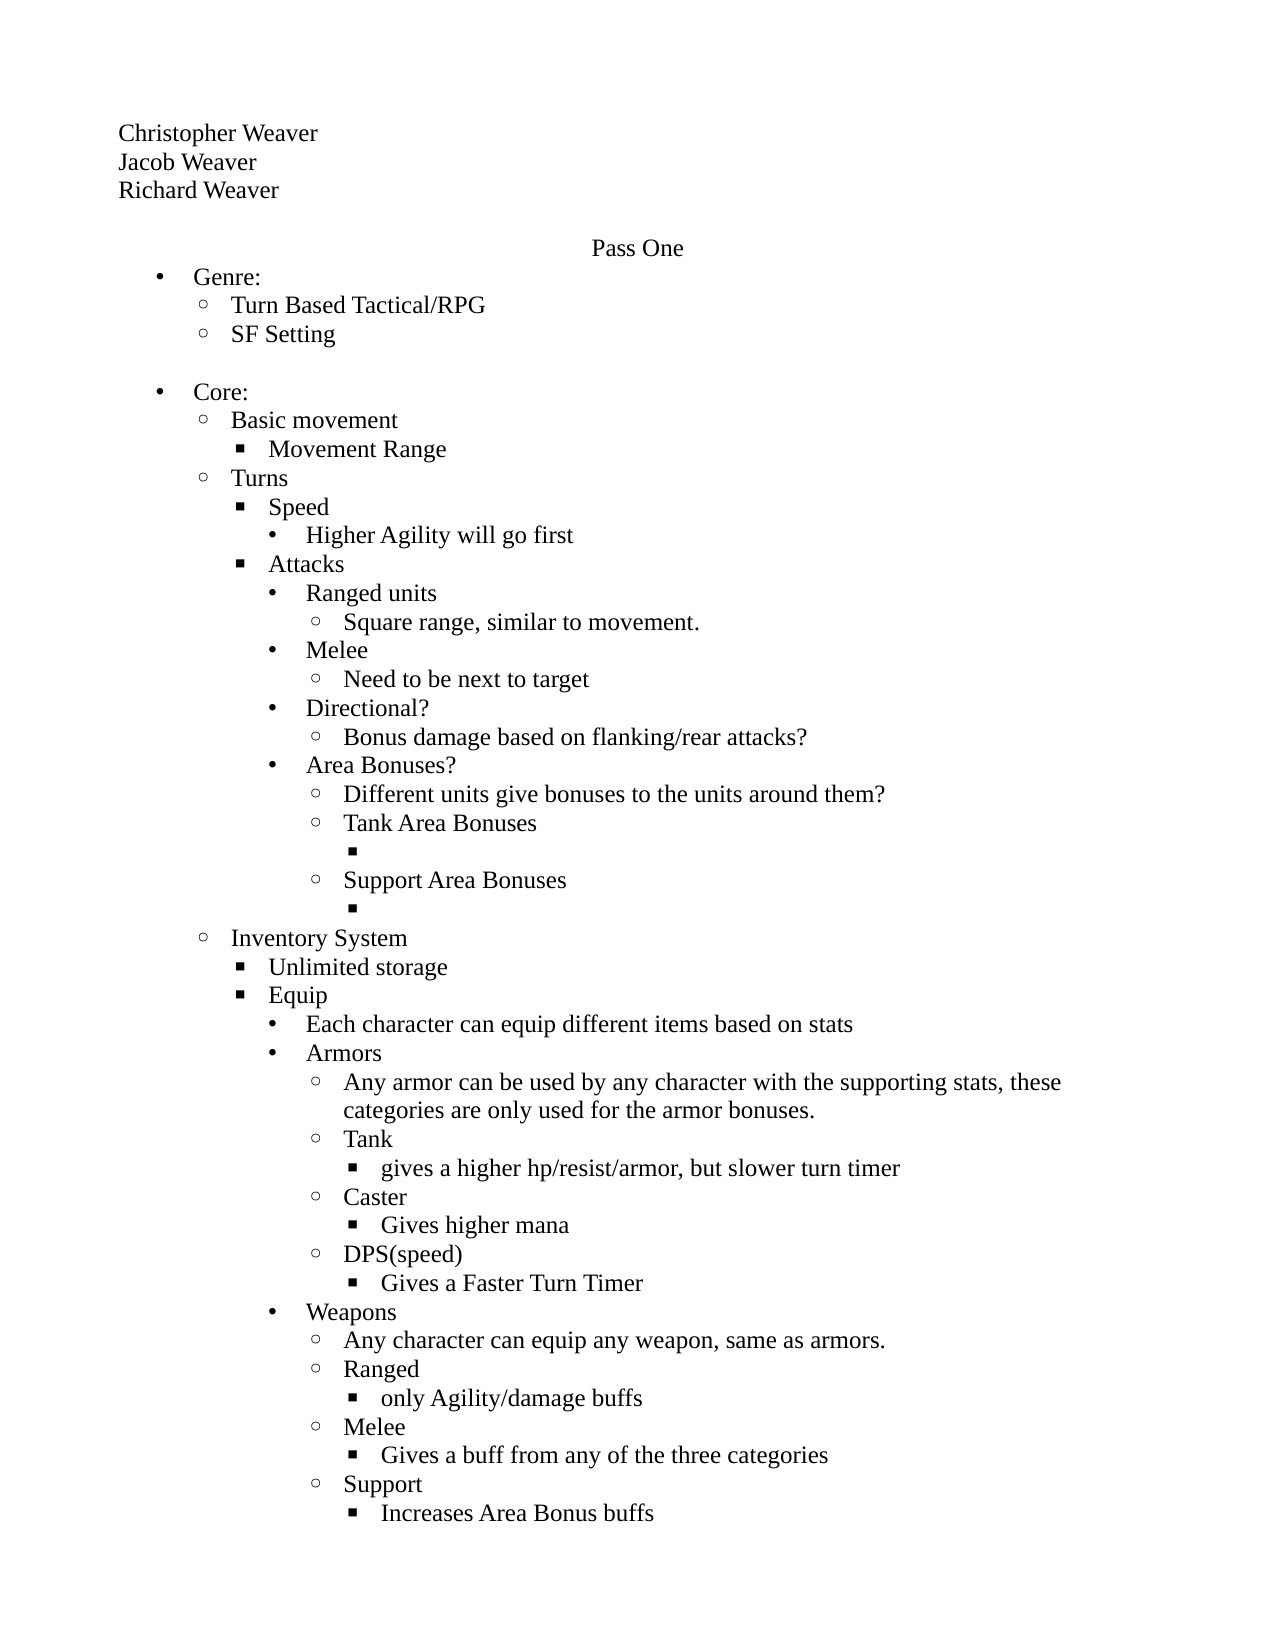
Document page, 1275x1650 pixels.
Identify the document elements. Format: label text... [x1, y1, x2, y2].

list SF Setting [193, 319, 1157, 348]
list Increases Area Bonus buffs [343, 1498, 1157, 1527]
list Inventory System [193, 923, 1157, 952]
list Different units give bonuses to the units around them? [306, 779, 1157, 808]
list Genre: [156, 262, 1157, 291]
list Movement Range [231, 434, 1157, 463]
list Gives a buff from any of the three categories [343, 1441, 1157, 1469]
list Ranged units [268, 578, 1157, 607]
text Jacob Weaver [118, 147, 1157, 176]
list DPS(speed) [306, 1239, 1157, 1268]
text Pass One [118, 233, 1157, 262]
list Any character can equip any weapon, same as armors. [306, 1326, 1157, 1354]
list Any armor can be used by any character with the supporting stats, these categories are only used for the armor bonuses. [306, 1067, 1157, 1124]
list Basic movement [193, 406, 1157, 434]
list Caster [306, 1182, 1157, 1211]
list Turns [193, 463, 1157, 492]
list Speed [231, 492, 1157, 521]
list Directional? [268, 693, 1157, 722]
list gives a higher hp/resist/armor, but slower turn timer [343, 1153, 1157, 1182]
list Ranged [306, 1354, 1157, 1383]
list Each character can equip different items based on stats [268, 1009, 1157, 1038]
list Area Bonuses? [268, 751, 1157, 779]
list Gives higher mana [343, 1211, 1157, 1239]
list Square range, similar to movement. [306, 607, 1157, 636]
list Bonus damage based on flanking/rear attacks? [306, 722, 1157, 751]
list Support Area Bonuses [306, 866, 1157, 894]
list Higher Agility will go first [268, 521, 1157, 549]
list Equip [231, 981, 1157, 1009]
list Melee [268, 636, 1157, 664]
list Unlimited storage [231, 952, 1157, 981]
list Weapons [268, 1297, 1157, 1326]
list Attacks [231, 549, 1157, 578]
list Gives a Faster Turn Timer [343, 1268, 1157, 1297]
text Richard Weaver [118, 176, 1157, 204]
list only Agility/damage buffs [343, 1383, 1157, 1412]
list Need to be next to target [306, 664, 1157, 693]
list Tank Area Bonuses [306, 808, 1157, 837]
list Tank [306, 1124, 1157, 1153]
text Christopher Weaver [118, 118, 1157, 147]
list Core: [156, 377, 1157, 406]
list Armors [268, 1038, 1157, 1067]
list Melee [306, 1412, 1157, 1441]
list Turn Based Tactical/RPG [193, 291, 1157, 319]
list Support [306, 1469, 1157, 1498]
